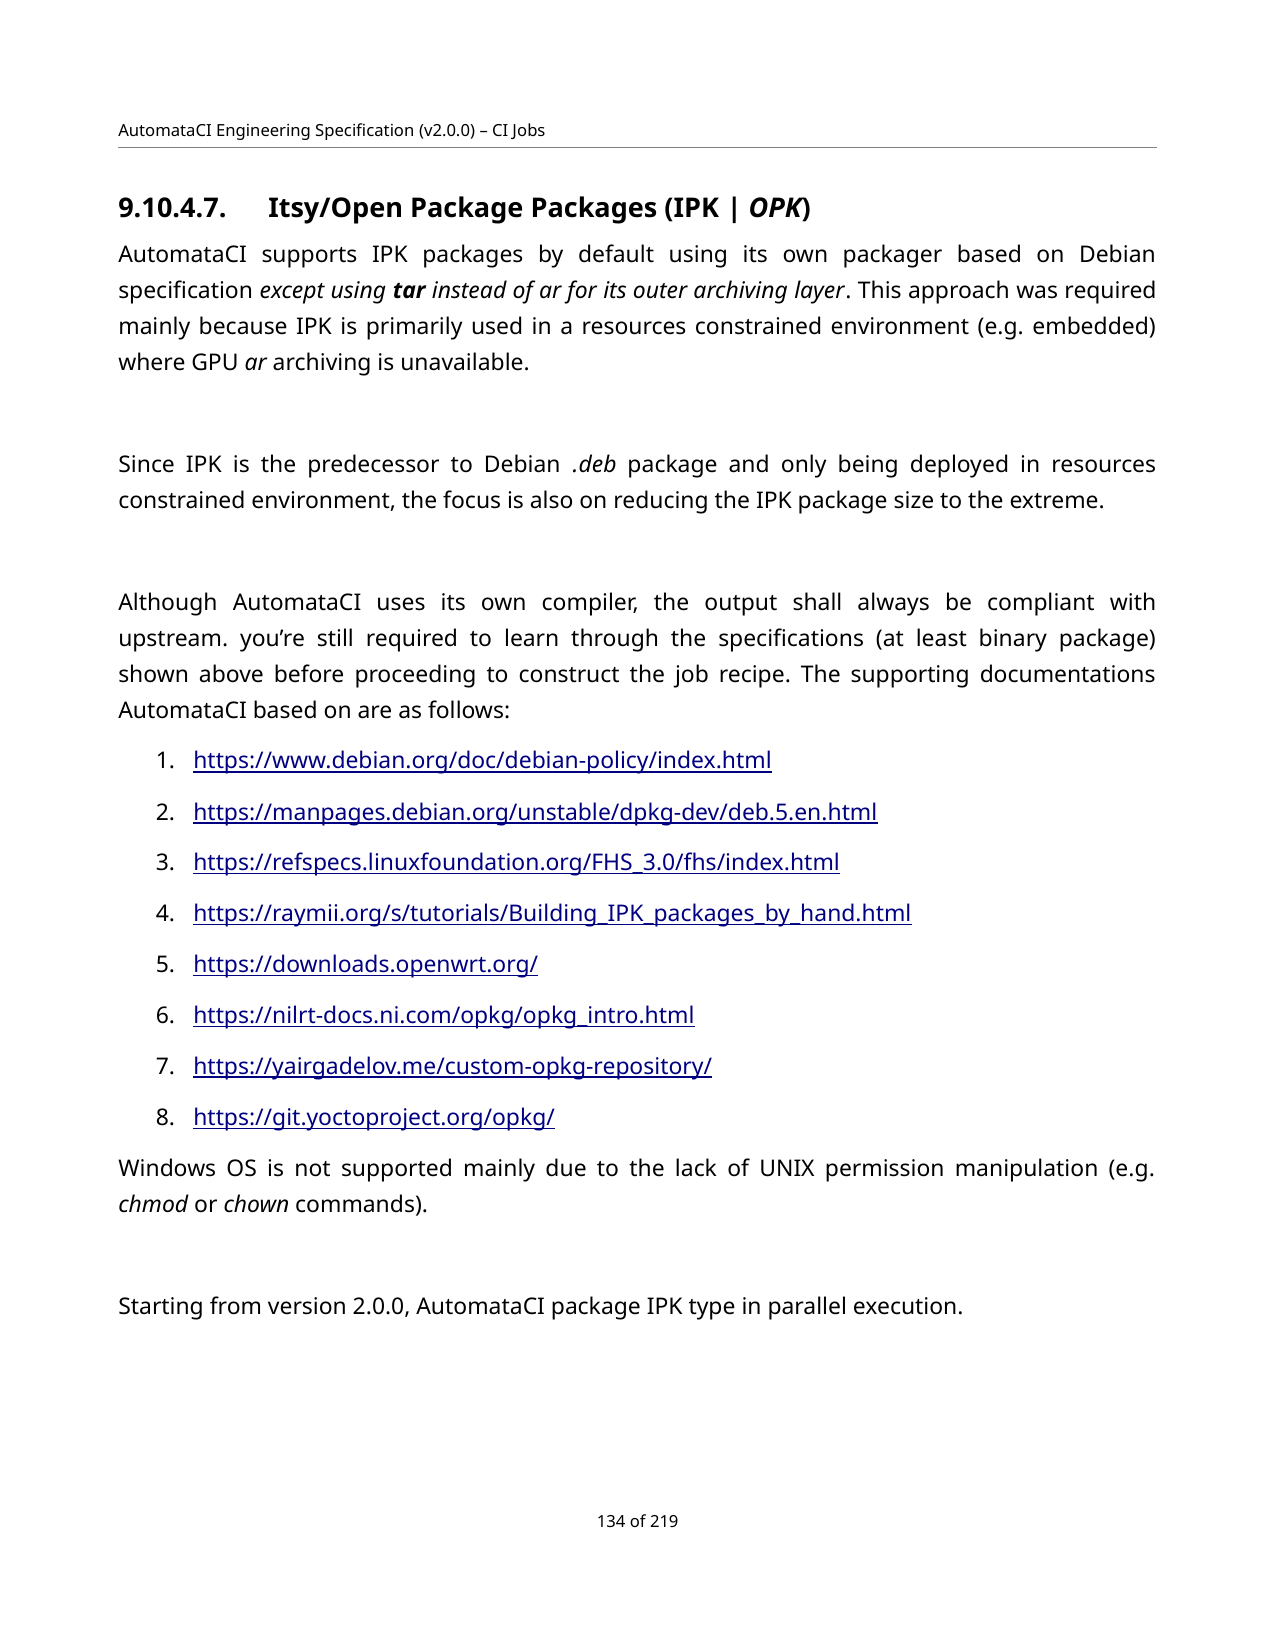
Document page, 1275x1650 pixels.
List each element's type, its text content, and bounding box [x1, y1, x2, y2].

list https://refspecs.linuxfoundation.org/FHS_3.0/fhs/index.html [156, 846, 1157, 878]
list https://git.yoctoproject.org/opkg/ [156, 1101, 1157, 1132]
list https://downloads.openwrt.org/ [156, 948, 1157, 979]
list https://raymii.org/s/tutorials/Building_IPK_packages_by_hand.html [156, 897, 1157, 928]
text Although AutomataCI uses its own compiler, the output shall always be compliant with upstream. you’re still required to learn through the specifications (at least binary package) shown above before proceeding to construct the job recipe. The supporting documentations AutomataCI based on are as follows: [118, 586, 1157, 725]
text AutomataCI supports IPK packages by default using its own packager based on Debian specification except using tar instead of ar for its outer archiving layer. This approach was required mainly because IPK is primarily used in a resources constrained environment (e.g. embedded) where GPU ar archiving is unavailable. [118, 238, 1157, 377]
list https://yairgadelov.me/custom-opkg-repository/ [156, 1050, 1157, 1081]
subtitle Itsy/Open Package Packages (IPK | OPK) [118, 189, 1157, 226]
text Windows OS is not supported mainly due to the lack of UNIX permission manipulation (e.g. chmod or chown commands). [118, 1152, 1157, 1219]
list https://www.debian.org/doc/debian-policy/index.html [156, 744, 1157, 776]
list https://nilrt-docs.ni.com/opkg/opkg_intro.html [156, 999, 1157, 1030]
text Starting from version 2.0.0, AutomataCI package IPK type in parallel execution. [118, 1290, 1157, 1321]
list https://manpages.debian.org/unstable/dpkg-dev/deb.5.en.html [156, 795, 1157, 827]
text Since IPK is the predecessor to Debian .deb package and only being deployed in resources constrained environment, the focus is also on reducing the IPK package size to the extreme. [118, 448, 1157, 515]
